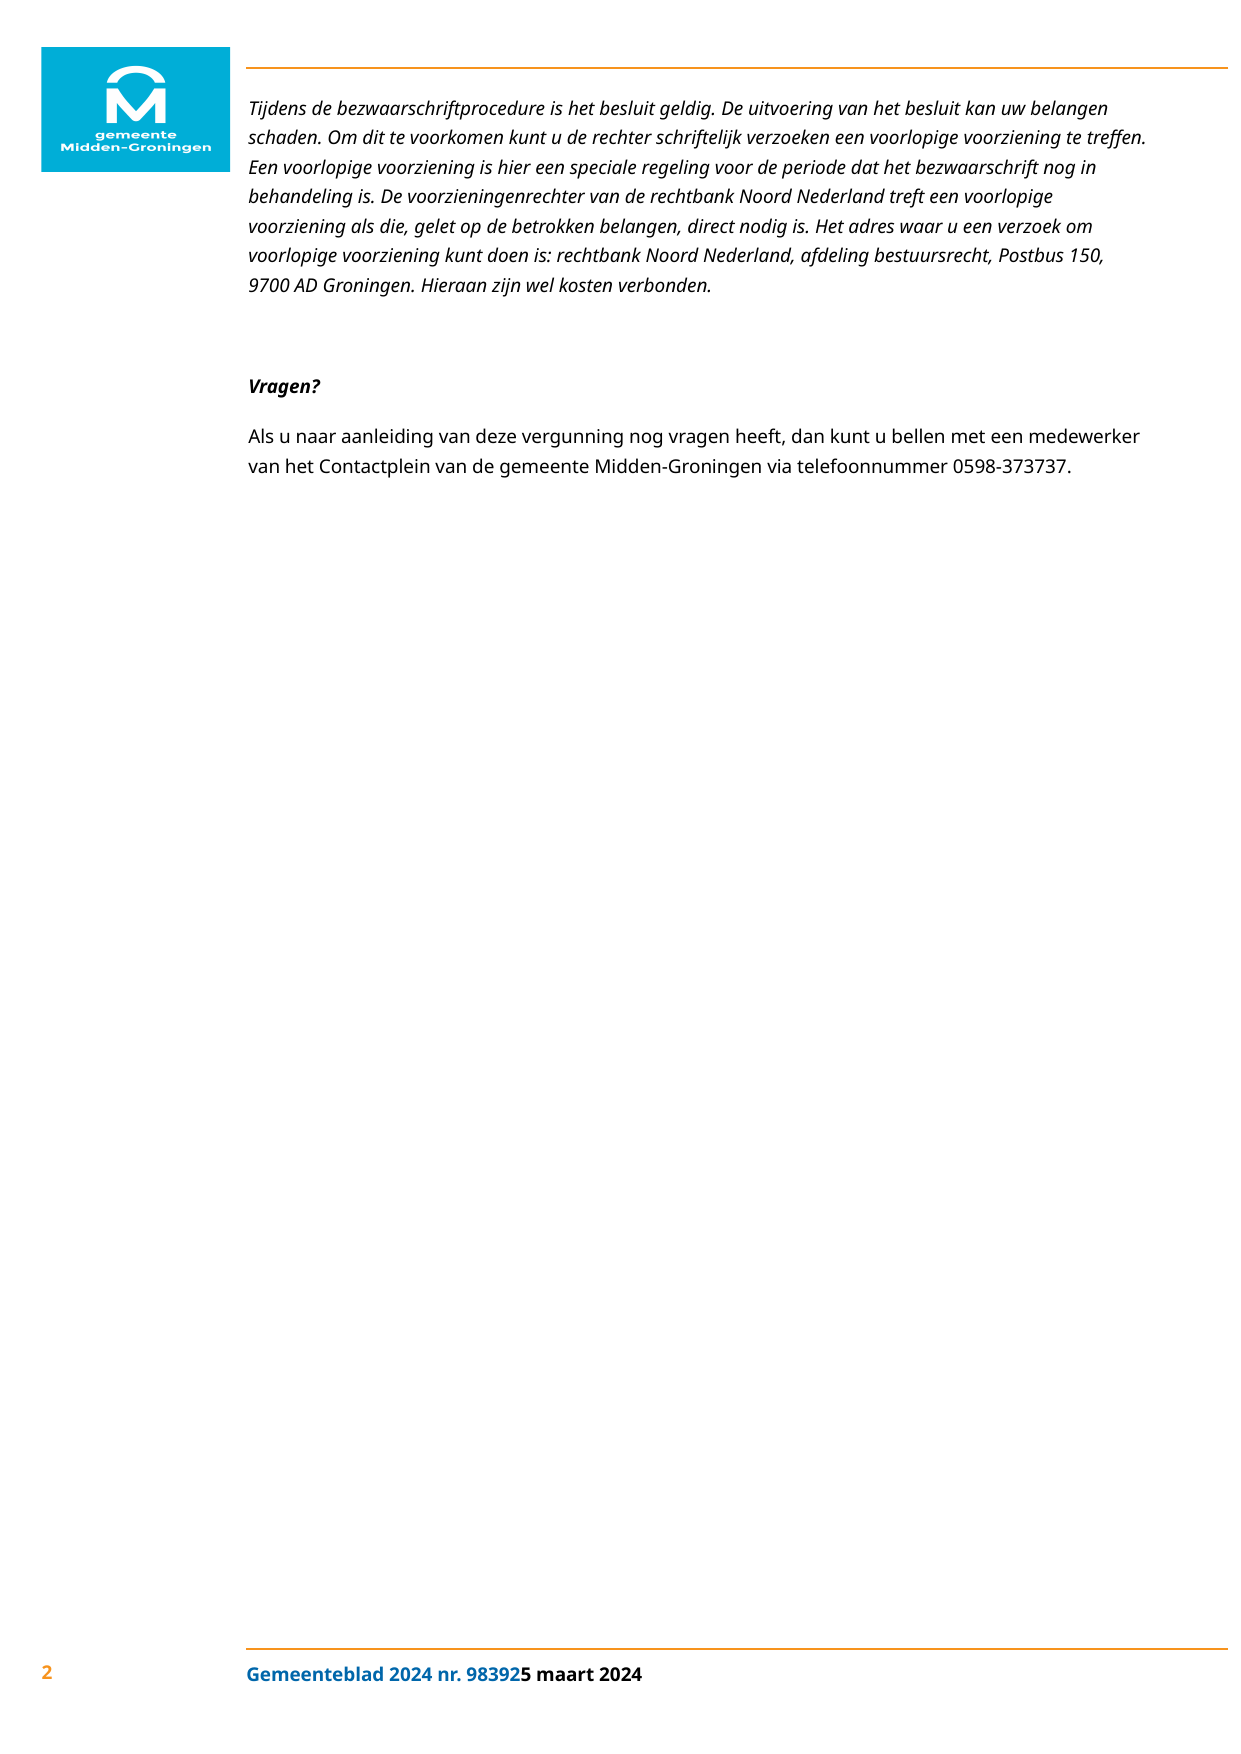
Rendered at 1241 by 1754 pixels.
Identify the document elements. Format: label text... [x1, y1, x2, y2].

text Tijdens de bezwaarschriftprocedure is het besluit geldig. De uitvoering van het besluit kan uw belangen schaden. Om dit te voorkomen kunt u de rechter schriftelijk verzoeken een voorlopige voorziening te treffen. Een voorlopige voorziening is hier een speciale regeling voor de periode dat het bezwaarschrift nog in behandeling is. De voorzieningenrechter van de rechtbank Noord Nederland treft een voorlopige voorziening als die, gelet op de betrokken belangen, direct nodig is. Het adres waar u een verzoek om voorlopige voorziening kunt doen is: rechtbank Noord Nederland, afdeling bestuursrecht, Postbus 150, 9700 AD Groningen. Hieraan zijn wel kosten verbonden. [248, 95, 1152, 298]
picture [108, 66, 164, 82]
picture [184, 146, 190, 153]
text Vragen? [248, 373, 1152, 399]
picture [107, 89, 165, 122]
text Als u naar aanleiding van deze vergunning nog vragen heeft, dan kunt u bellen met een medewerker van het Contactplein van de gemeente Midden-Groningen via telefoonnummer 0598-373737. [248, 423, 1152, 479]
